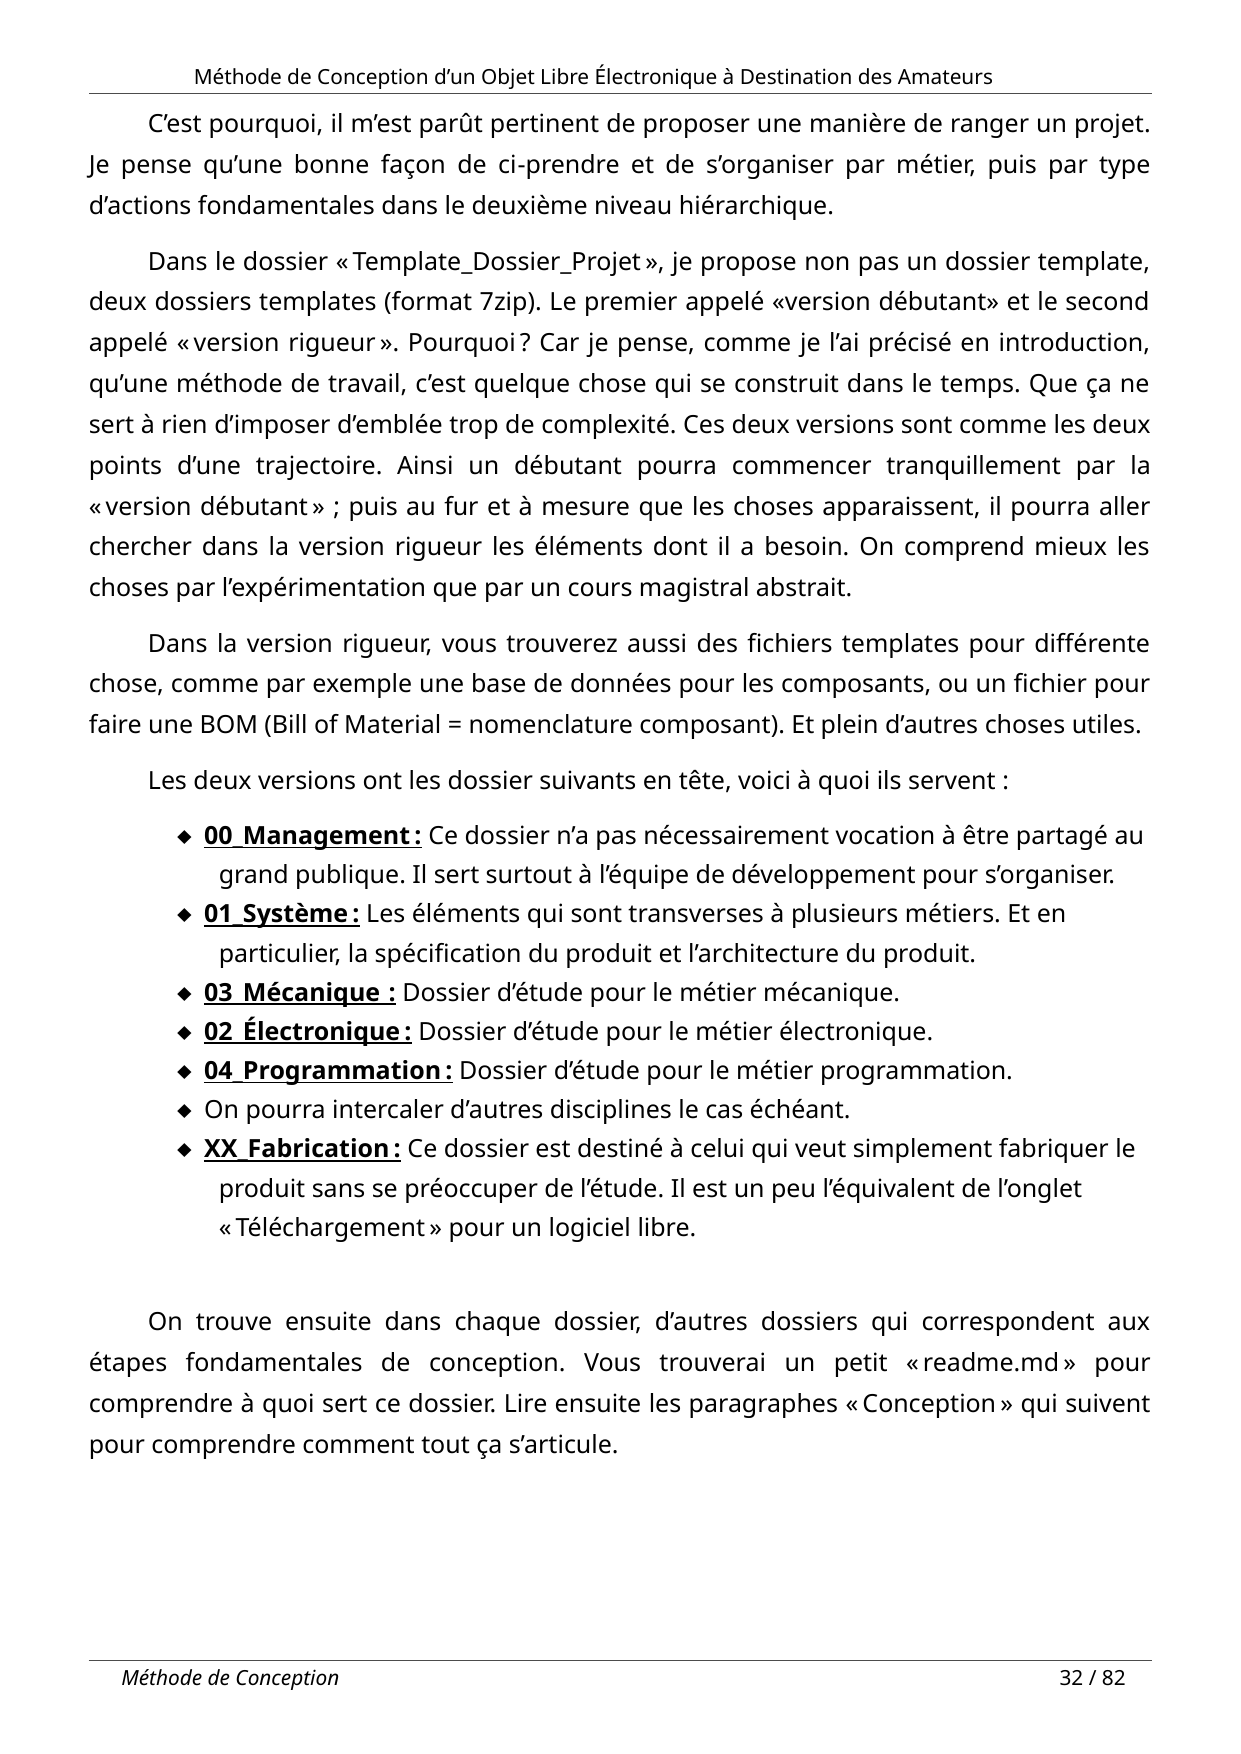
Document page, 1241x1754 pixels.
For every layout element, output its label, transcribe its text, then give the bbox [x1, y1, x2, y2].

text Dans le dossier « Template_Dossier_Projet », je propose non pas un dossier template, deux dossiers templates (format 7zip). Le premier appelé «version débutant» et le second appelé « version rigueur ». Pourquoi ? Car je pense, comme je l’ai précisé en introduction, qu’une méthode de travail, c’est quelque chose qui se construit dans le temps. Que ça ne sert à rien d’imposer d’emblée trop de complexité. Ces deux versions sont comme les deux points d’une trajectoire. Ainsi un débutant pourra commencer tranquillement par la « version débutant » ; puis au fur et à mesure que les choses apparaissent, il pourra aller chercher dans la version rigueur les éléments dont il a besoin. On comprend mieux les choses par l’expérimentation que par un cours magistral abstrait. [88, 243, 1152, 604]
list 03_Mécanique : Dossier d’étude pour le métier mécanique. [177, 974, 1152, 1008]
list XX_Fabrication : Ce dossier est destiné à celui qui veut simplement fabriquer le produit sans se préoccuper de l’étude. Il est un peu l’équivalent de l’onglet « Téléchargement » pour un logiciel libre. [177, 1131, 1152, 1243]
list On pourra intercaler d’autres disciplines le cas échéant. [177, 1092, 1152, 1126]
list 04_Programmation : Dossier d’étude pour le métier programmation. [177, 1053, 1152, 1087]
list 01_Système : Les éléments qui sont transverses à plusieurs métiers. Et en particulier, la spécification du produit et l’architecture du produit. [177, 896, 1152, 969]
text C’est pourquoi, il m’est parût pertinent de proposer une manière de ranger un projet. Je pense qu’une bonne façon de ci‑prendre et de s’organiser par métier, puis par type d’actions fondamentales dans le deuxième niveau hiérarchique. [88, 106, 1152, 222]
text Dans la version rigueur, vous trouverez aussi des fichiers templates pour différente chose, comme par exemple une base de données pour les composants, ou un fichier pour faire une BOM (Bill of Material = nomenclature composant). Et plein d’autres choses utiles. [88, 625, 1152, 741]
text Les deux versions ont les dossier suivants en tête, voici à quoi ils servent : [88, 762, 1152, 796]
list 00_Management : Ce dossier n’a pas nécessairement vocation à être partagé au grand publique. Il sert surtout à l’équipe de développement pour s’organiser. [177, 818, 1152, 891]
list 02_Électronique : Dossier d’étude pour le métier électronique. [177, 1014, 1152, 1048]
text On trouve ensuite dans chaque dossier, d’autres dossiers qui correspondent aux étapes fondamentales de conception. Vous trouverai un petit « readme.md » pour comprendre à quoi sert ce dossier. Lire ensuite les paragraphes « Conception » qui suivent pour comprendre comment tout ça s’articule. [88, 1304, 1152, 1461]
